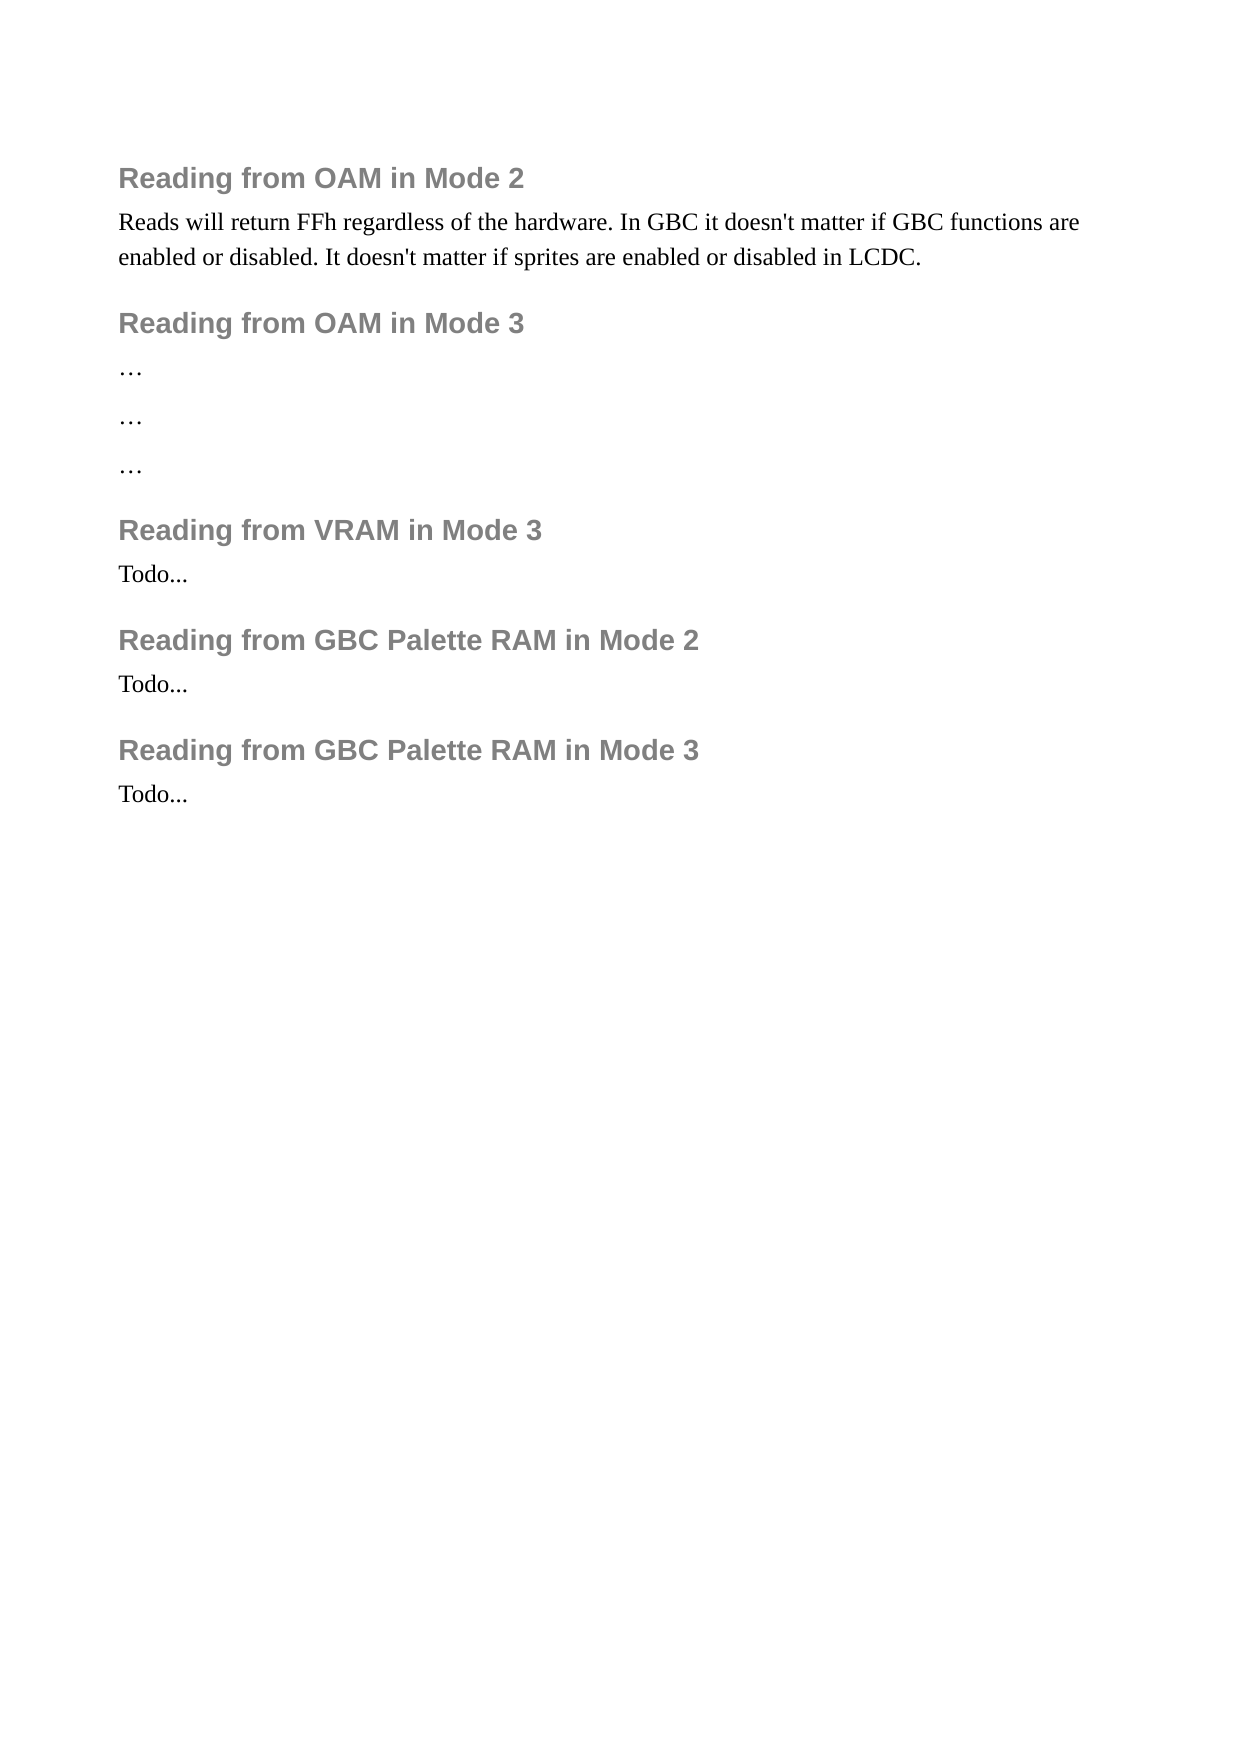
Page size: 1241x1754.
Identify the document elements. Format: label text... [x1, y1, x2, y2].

text … [118, 401, 1122, 429]
subtitle Reading from VRAM in Mode 3 [118, 513, 1122, 547]
text Todo... [118, 779, 1122, 808]
subtitle Reading from OAM in Mode 3 [118, 306, 1122, 339]
text Todo... [118, 669, 1122, 698]
text Todo... [118, 559, 1122, 588]
text … [118, 450, 1122, 478]
subtitle Reading from GBC Palette RAM in Mode 2 [118, 623, 1122, 657]
text Reads will return FFh regardless of the hardware. In GBC it doesn't matter if GBC functions are enabled or disabled. It doesn't matter if sprites are enabled or disabled in LCDC. [118, 207, 1122, 271]
subtitle Reading from OAM in Mode 2 [118, 161, 1122, 195]
subtitle Reading from GBC Palette RAM in Mode 3 [118, 733, 1122, 766]
text … [118, 352, 1122, 380]
